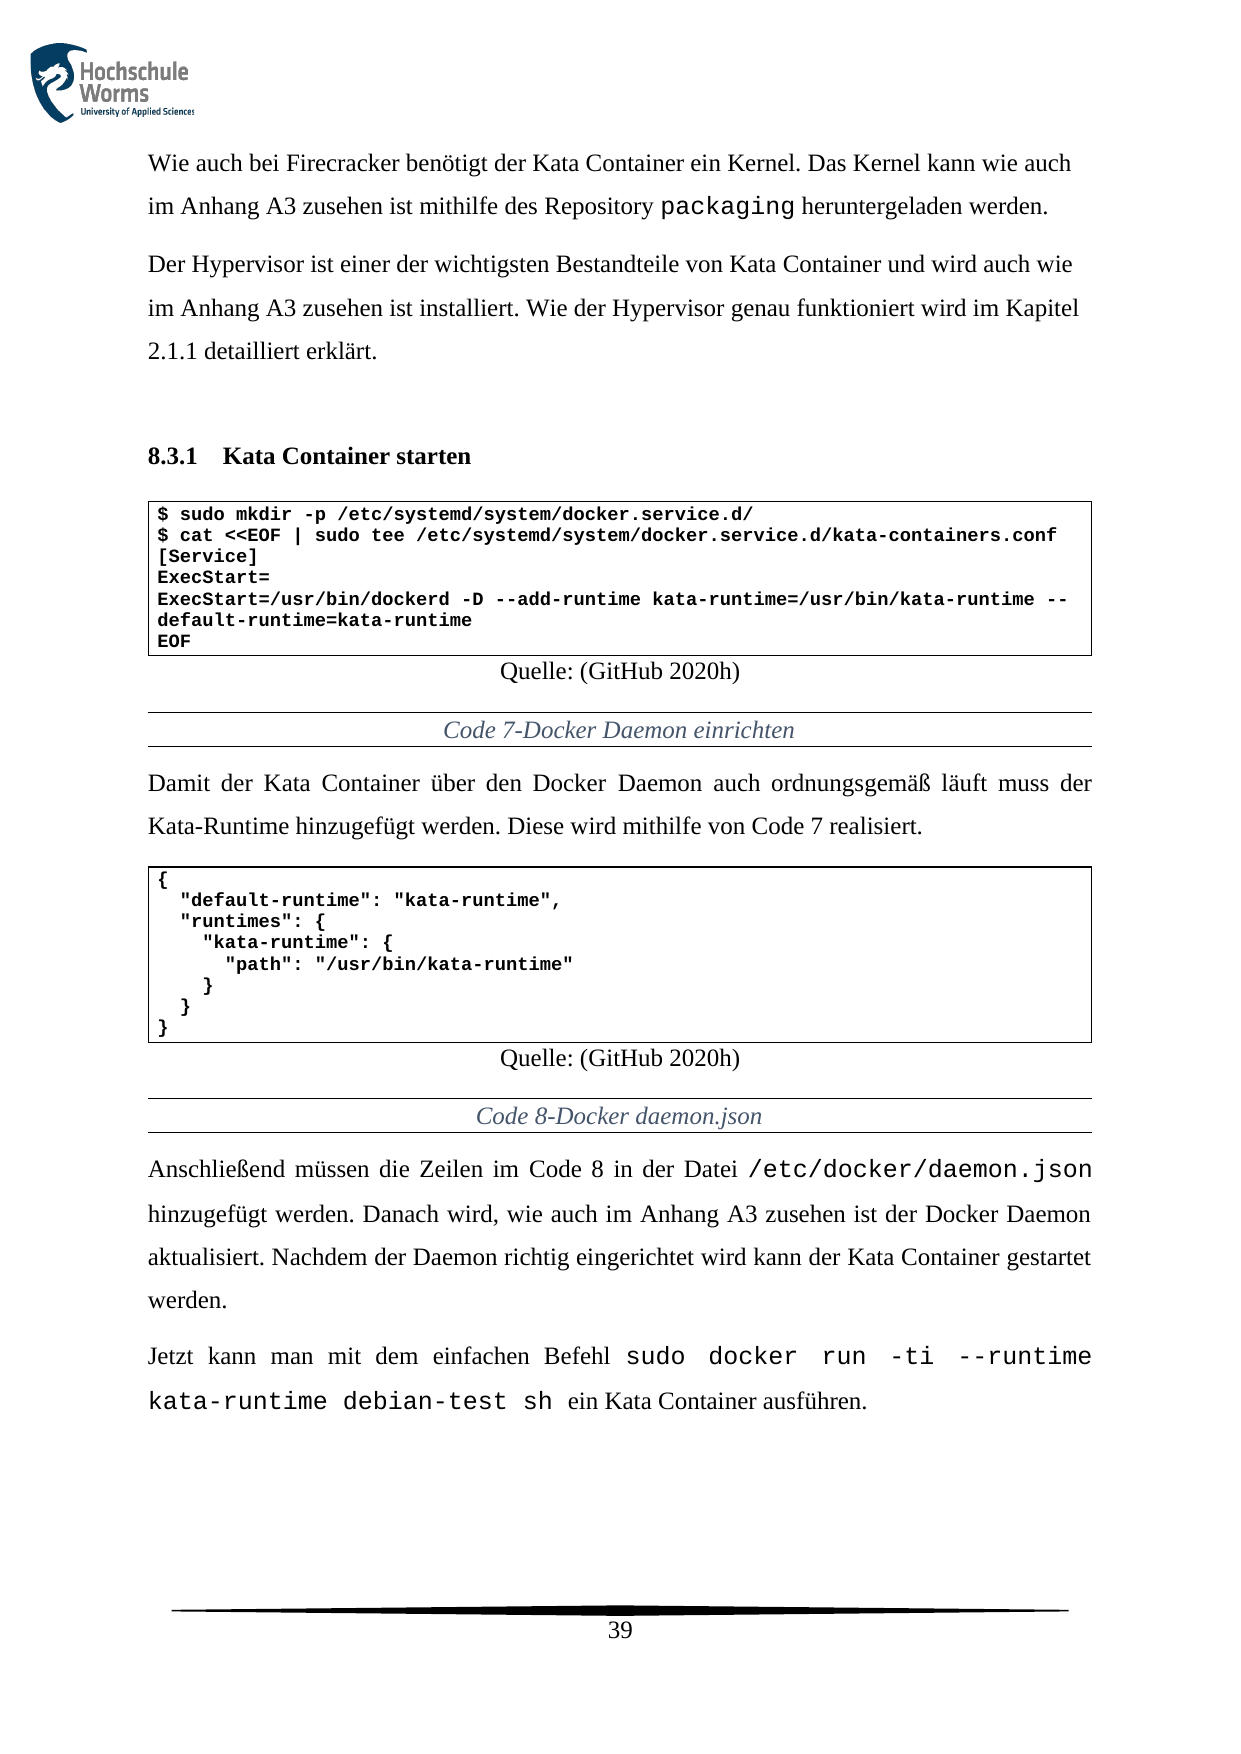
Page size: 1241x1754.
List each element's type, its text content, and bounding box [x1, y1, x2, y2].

text $ sudo mkdir -p /etc/systemd/system/docker.service.d/ [149, 502, 1091, 522]
text Code 7-Docker Daemon einrichten [148, 713, 1092, 746]
text Der Hypervisor ist einer der wichtigsten Bestandteile von Kata Container und wird auch wie im Anhang A3 zusehen ist installiert. Wie der Hypervisor genau funktioniert wird im Kapitel 2.1.1 detailliert erklärt. [148, 249, 1092, 364]
text EOF [149, 629, 1091, 655]
text Jetzt kann man mit dem einfachen Befehl sudo docker run -ti --runtime kata-runtime debian-test sh ein Kata Container ausführen. [148, 1341, 1092, 1417]
subtitle Kata Container starten [148, 441, 1092, 470]
text Wie auch bei Firecracker benötigt der Kata Container ein Kernel. Das Kernel kann wie auch im Anhang A3 zusehen ist mithilfe des Repository packaging heruntergeladen werden. [148, 148, 1092, 222]
text ExecStart=/usr/bin/dockerd -D --add-runtime kata-runtime=/usr/bin/kata-runtime --default-runtime=kata-runtime [149, 586, 1091, 629]
text Quelle: (GitHub 2020h) [148, 656, 1092, 685]
text Anschließend müssen die Zeilen im Code 8 in der Datei /etc/docker/daemon.json hinzugefügt werden. Danach wird, wie auch im Anhang A3 zusehen ist der Docker Daemon aktualisiert. Nachdem der Daemon richtig eingerichtet wird kann der Kata Container gestartet werden. [148, 1154, 1092, 1314]
text "default-runtime": "kata-runtime", [149, 888, 1091, 909]
text "kata-runtime": { [149, 930, 1091, 951]
text { [149, 868, 1091, 888]
text "runtimes": { [149, 909, 1091, 930]
text Damit der Kata Container über den Docker Daemon auch ordnungsgemäß läuft muss der Kata-Runtime hinzugefügt werden. Diese wird mithilfe von Code 7 realisiert. [148, 768, 1092, 839]
text Quelle: (GitHub 2020h) [148, 1043, 1092, 1071]
text } [149, 1015, 1091, 1042]
text $ cat <<EOF | sudo tee /etc/systemd/system/docker.service.d/kata-containers.conf [149, 522, 1091, 544]
text } [149, 994, 1091, 1015]
text ExecStart= [149, 565, 1091, 586]
text Code 8-Docker daemon.json [148, 1099, 1092, 1132]
text [Service] [149, 544, 1091, 565]
text } [149, 973, 1091, 994]
text "path": "/usr/bin/kata-runtime" [149, 951, 1091, 973]
